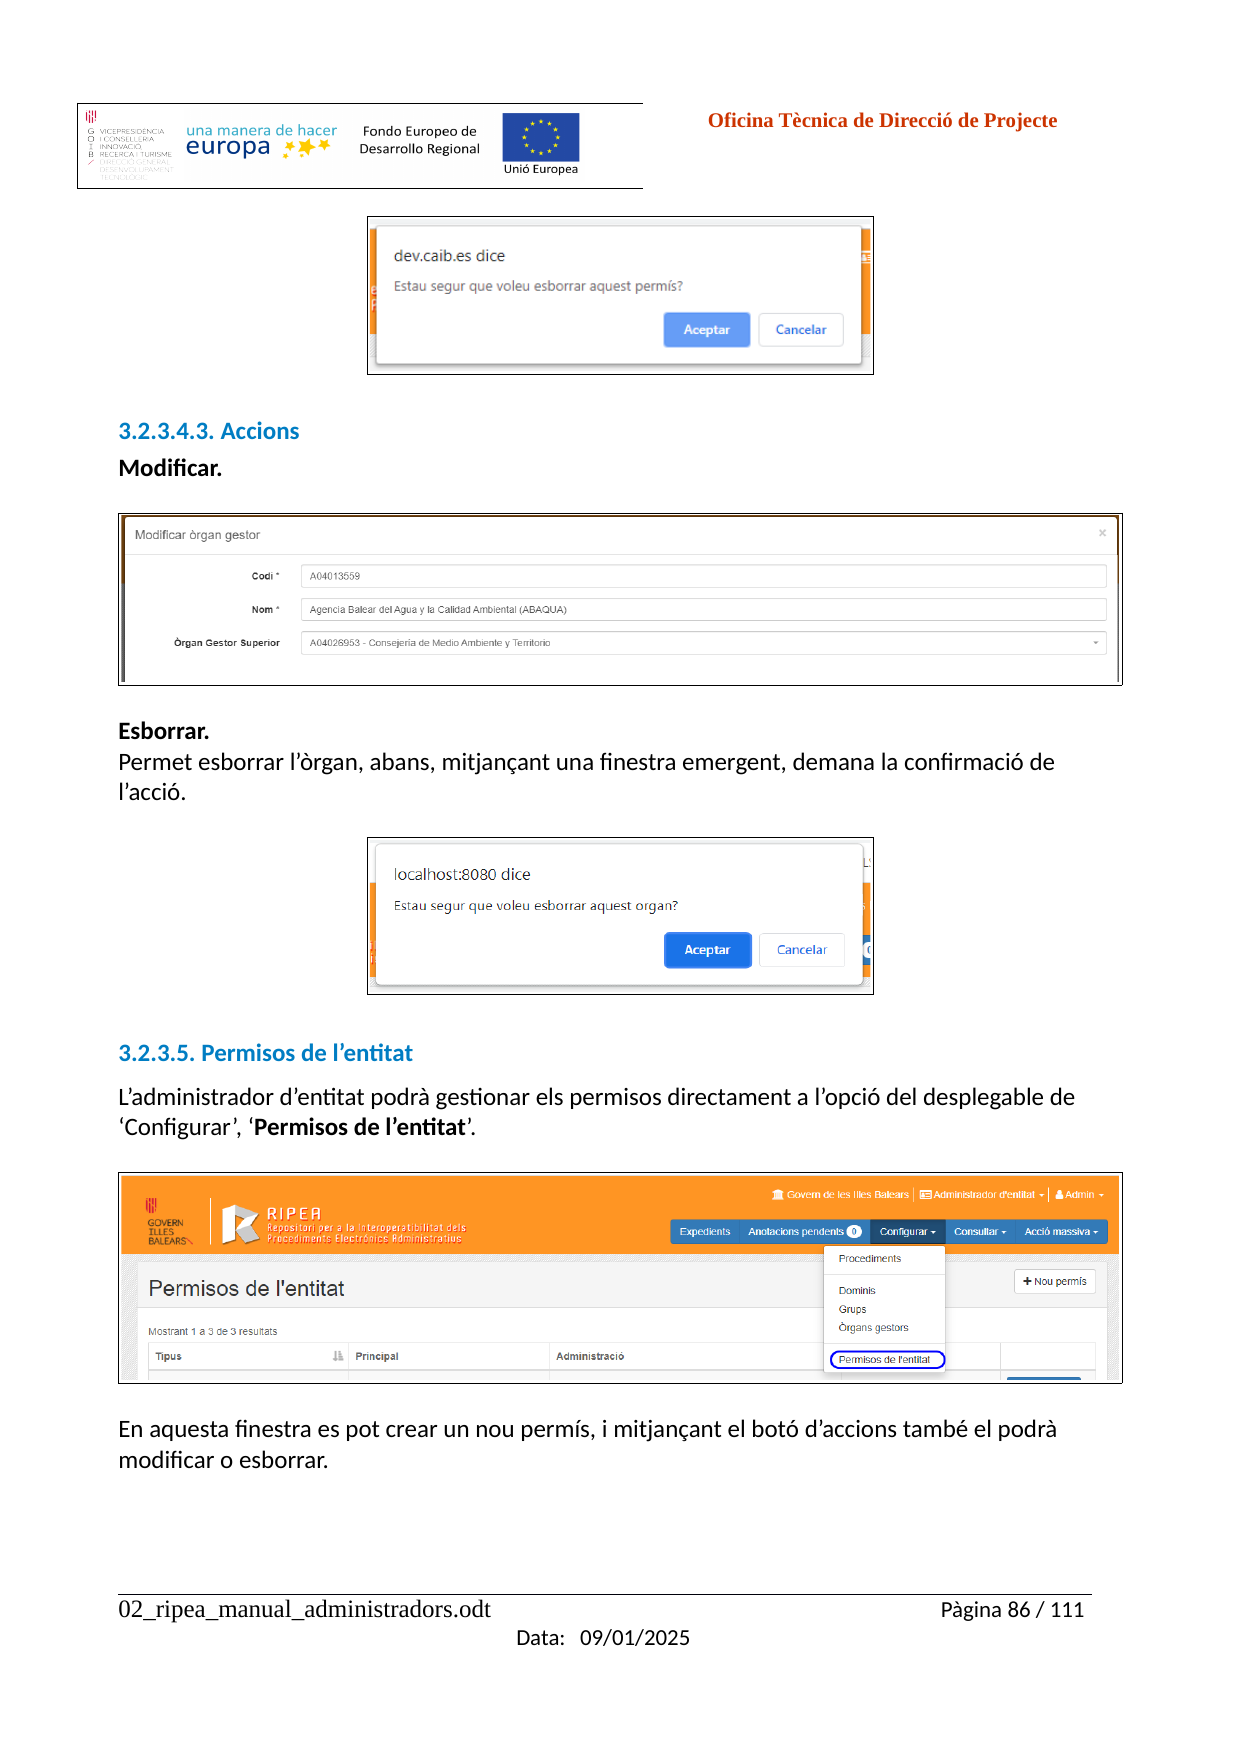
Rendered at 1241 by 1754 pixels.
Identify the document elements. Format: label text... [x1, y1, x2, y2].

text Esborrar. [118, 715, 1122, 746]
subtitle 3.2.3.4.3. Accions [118, 415, 1122, 445]
text L’administrador d’entitat podrà gestionar els permisos directament a l’opció del desplegable de ‘Configurar’, ‘Permisos de l’entitat’. [118, 1081, 1122, 1142]
text En aquesta finestra es pot crear un nou permís, i mitjançant el botó d’accions també el podrà modificar o esborrar. [118, 1413, 1122, 1474]
picture [184, 108, 585, 182]
picture [369, 219, 871, 371]
picture [82, 108, 178, 182]
text Permet esborrar l’òrgan, abans, mitjançant una finestra emergent, demana la confirmació de l’acció. [118, 746, 1122, 807]
text Modificar. [118, 452, 1122, 482]
subtitle 3.2.3.5. Permisos de l’entitat [118, 1038, 1122, 1068]
picture [369, 840, 871, 992]
picture [121, 515, 1119, 682]
picture [121, 1175, 1119, 1380]
